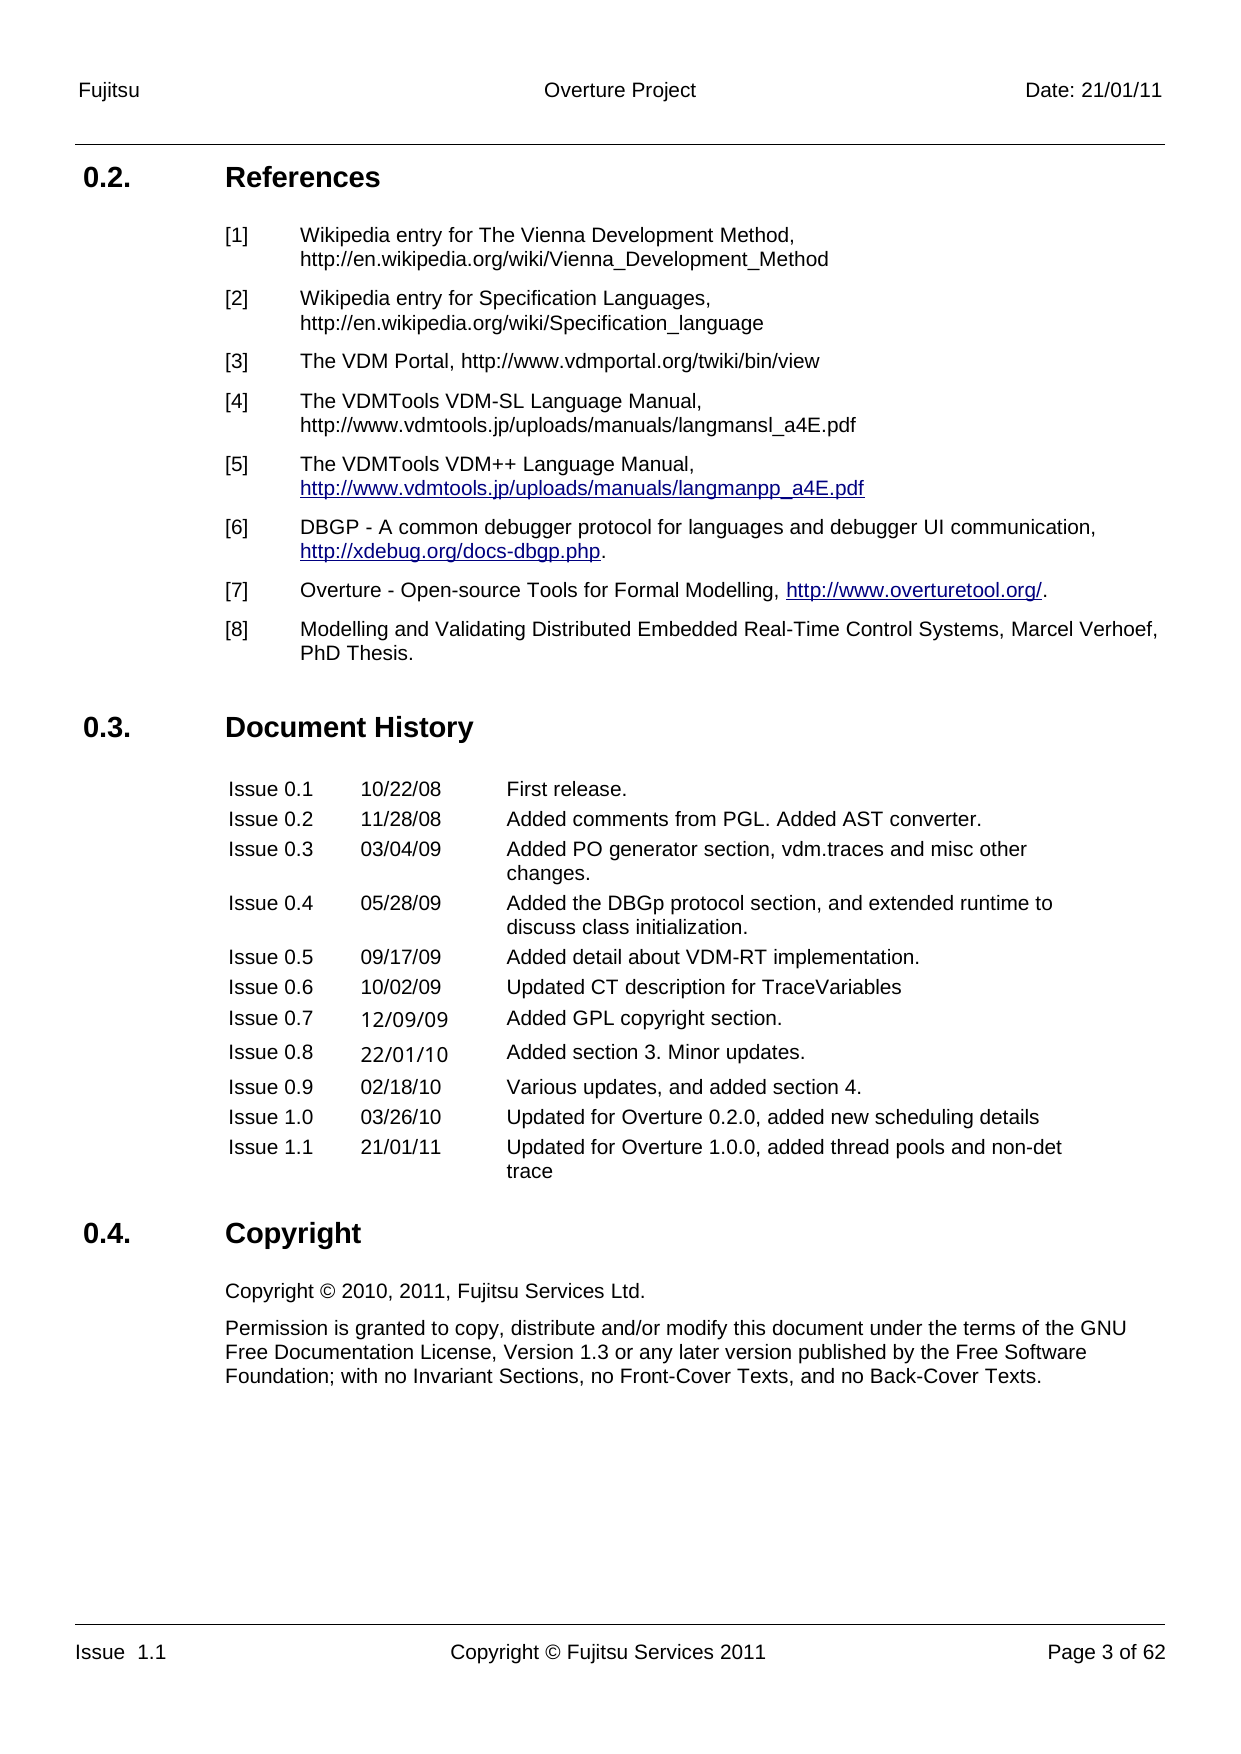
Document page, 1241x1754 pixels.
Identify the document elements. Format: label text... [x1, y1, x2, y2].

table_header First release. [504, 774, 1118, 804]
list The VDMTools VDM-SL Language Manual, http://www.vdmtools.jp/uploads/manuals/langmansl_a4E.pdf [225, 388, 1165, 437]
table_cell 02/10/09 [358, 972, 503, 1002]
list Wikipedia entry for The Vienna Development Method, http://en.wikipedia.org/wiki/Vienna_Development_Method [225, 223, 1165, 271]
table_cell Issue 0.6 [225, 972, 357, 1002]
table_cell 18/02/10 [358, 1072, 503, 1102]
table_cell Added detail about VDM-RT implementation. [504, 942, 1118, 972]
list Wikipedia entry for Specification Languages, http://en.wikipedia.org/wiki/Specification_language [225, 286, 1165, 334]
table_cell Updated CT description for TraceVariables [504, 972, 1118, 1002]
table_cell Various updates, and added section 4. [504, 1072, 1118, 1102]
table_cell Issue 1.1 [225, 1132, 357, 1186]
list The VDM Portal, http://www.vdmportal.org/twiki/bin/view [225, 349, 1165, 373]
list DBGP - A common debugger protocol for languages and debugger UI communication, http://xdebug.org/docs-dbgp.php. [225, 515, 1165, 563]
list Overture - Open-source Tools for Formal Modelling, http://www.overturetool.org/. [225, 578, 1165, 602]
table_cell Issue 0.7 [225, 1003, 357, 1037]
list The VDMTools VDM++ Language Manual, http://www.vdmtools.jp/uploads/manuals/langmanpp_a4E.pdf [225, 452, 1165, 500]
table_cell Issue 0.8 [225, 1037, 357, 1072]
table_cell Issue 1.0 [225, 1102, 357, 1132]
table_cell Added the DBGp protocol section, and extended runtime to discuss class initialization. [504, 888, 1118, 942]
table_cell Issue 0.5 [225, 942, 357, 972]
text Permission is granted to copy, distribute and/or modify this document under the terms of the GNU Free Documentation License, Version 1.3 or any later version published by the Free Software Foundation; with no Invariant Sections, no Front-Cover Texts, and no Back-Cover Texts. [225, 1316, 1165, 1388]
table_cell Updated for Overture 0.2.0, added new scheduling details [504, 1102, 1118, 1132]
table_cell Issue 0.2 [225, 804, 357, 834]
list Modelling and Validating Distributed Embedded Real-Time Control Systems, Marcel Verhoef, PhD Thesis. [225, 617, 1165, 665]
table_header Issue 0.1 [225, 774, 357, 804]
table_cell Added PO generator section, vdm.traces and misc other changes. [504, 834, 1118, 888]
table_cell Issue 0.9 [225, 1072, 357, 1102]
subtitle Document History [75, 710, 1165, 744]
table_cell 21/01/11 [358, 1132, 503, 1186]
table_cell Added GPL copyright section. [504, 1003, 1118, 1037]
table_cell Updated for Overture 1.0.0, added thread pools and non-det trace [504, 1132, 1118, 1186]
table_cell 28/05/09 [358, 888, 503, 942]
table_cell 17/09/09 [358, 942, 503, 972]
table_cell 22/01/10 [358, 1037, 503, 1072]
table_cell 26/03/10 [358, 1102, 503, 1132]
table_cell Issue 0.4 [225, 888, 357, 942]
table_cell 04/03/09 [358, 834, 503, 888]
text Copyright © 2010, 2011, Fujitsu Services Ltd. [225, 1279, 1165, 1303]
table_cell 28/11/08 [358, 804, 503, 834]
table_cell 09/12/09 [358, 1003, 503, 1037]
subtitle References [75, 160, 1165, 193]
table_header 22/10/08 [358, 774, 503, 804]
subtitle Copyright [75, 1216, 1165, 1249]
table_cell Issue 0.3 [225, 834, 357, 888]
table_cell Added comments from PGL. Added AST converter. [504, 804, 1118, 834]
table_cell Added section 3. Minor updates. [504, 1037, 1118, 1072]
